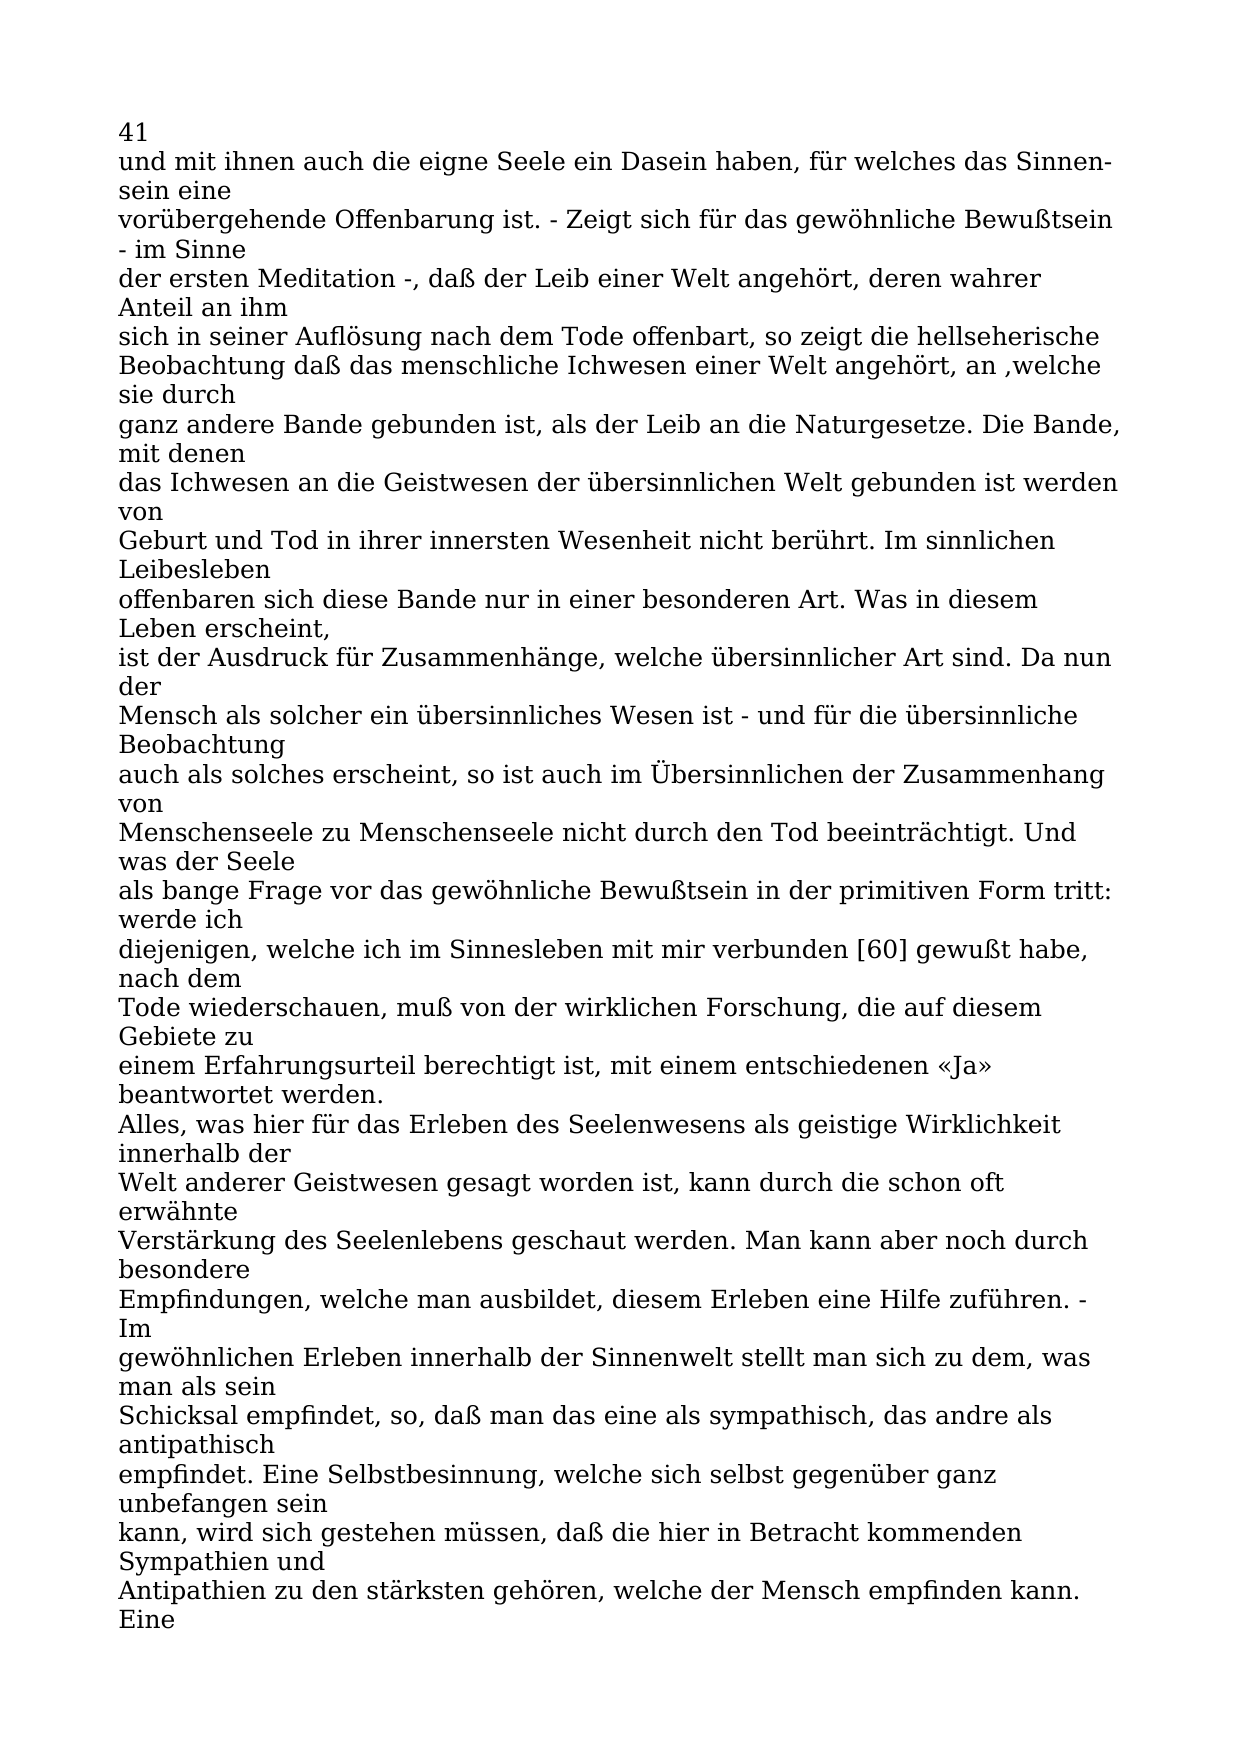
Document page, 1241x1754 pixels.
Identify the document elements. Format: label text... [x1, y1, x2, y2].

text als bange Frage vor das gewöhnliche Bewußtsein in der primitiven Form tritt: werde ich [118, 876, 1122, 935]
text Beobachtung daß das menschliche Ichwesen einer Welt angehört, an ,welche sie durch [118, 351, 1122, 410]
text einem Erfahrungsurteil berechtigt ist, mit einem entschiedenen «Ja» beantwortet werden. [118, 1051, 1122, 1110]
text der ersten Meditation -, daß der Leib einer Welt angehört, deren wahrer Anteil an ihm [118, 264, 1122, 322]
text Antipathien zu den stärksten gehören, welche der Mensch empfinden kann. Eine [118, 1576, 1122, 1635]
text das Ichwesen an die Geistwesen der übersinnlichen Welt gebunden ist werden von [118, 468, 1122, 526]
text Welt anderer Geistwesen gesagt worden ist, kann durch die schon oft erwähnte [118, 1168, 1122, 1226]
text Alles, was hier für das Erleben des Seelenwesens als geistige Wirklichkeit innerhalb der [118, 1110, 1122, 1168]
text Schicksal empfindet, so, daß man das eine als sympathisch, das andre als antipathisch [118, 1401, 1122, 1460]
text 41 [118, 118, 1122, 147]
text und mit ihnen auch die eigne Seele ein Dasein haben, für welches das Sinnen-sein eine [118, 147, 1122, 206]
text sich in seiner Auflösung nach dem Tode offenbart, so zeigt die hellseherische [118, 322, 1122, 351]
text Mensch als solcher ein übersinnliches Wesen ist - und für die übersinnliche Beobachtung [118, 701, 1122, 760]
text vorübergehende Offenbarung ist. - Zeigt sich für das gewöhnliche Bewußtsein - im Sinne [118, 206, 1122, 264]
text kann, wird sich gestehen müssen, daß die hier in Betracht kommenden Sympathien und [118, 1518, 1122, 1576]
text gewöhnlichen Erleben innerhalb der Sinnenwelt stellt man sich zu dem, was man als sein [118, 1343, 1122, 1401]
text ist der Ausdruck für Zusammenhänge, welche übersinnlicher Art sind. Da nun der [118, 643, 1122, 701]
text Menschenseele zu Menschenseele nicht durch den Tod beeinträchtigt. Und was der Seele [118, 818, 1122, 876]
text Verstärkung des Seelenlebens geschaut werden. Man kann aber noch durch besondere [118, 1226, 1122, 1285]
text Tode wiederschauen, muß von der wirklichen Forschung, die auf diesem Gebiete zu [118, 993, 1122, 1051]
text auch als solches erscheint, so ist auch im Übersinnlichen der Zusammenhang von [118, 760, 1122, 818]
text Empfindungen, welche man ausbildet, diesem Erleben eine Hilfe zuführen. - Im [118, 1285, 1122, 1343]
text empfindet. Eine Selbstbesinnung, welche sich selbst gegenüber ganz unbefangen sein [118, 1460, 1122, 1518]
text Geburt und Tod in ihrer innersten Wesenheit nicht berührt. Im sinnlichen Leibesleben [118, 526, 1122, 585]
text ganz andere Bande gebunden ist, als der Leib an die Naturgesetze. Die Bande, mit denen [118, 410, 1122, 468]
text diejenigen, welche ich im Sinnesleben mit mir verbunden [60] gewußt habe, nach dem [118, 935, 1122, 993]
text offenbaren sich diese Bande nur in einer besonderen Art. Was in diesem Leben erscheint, [118, 585, 1122, 643]
